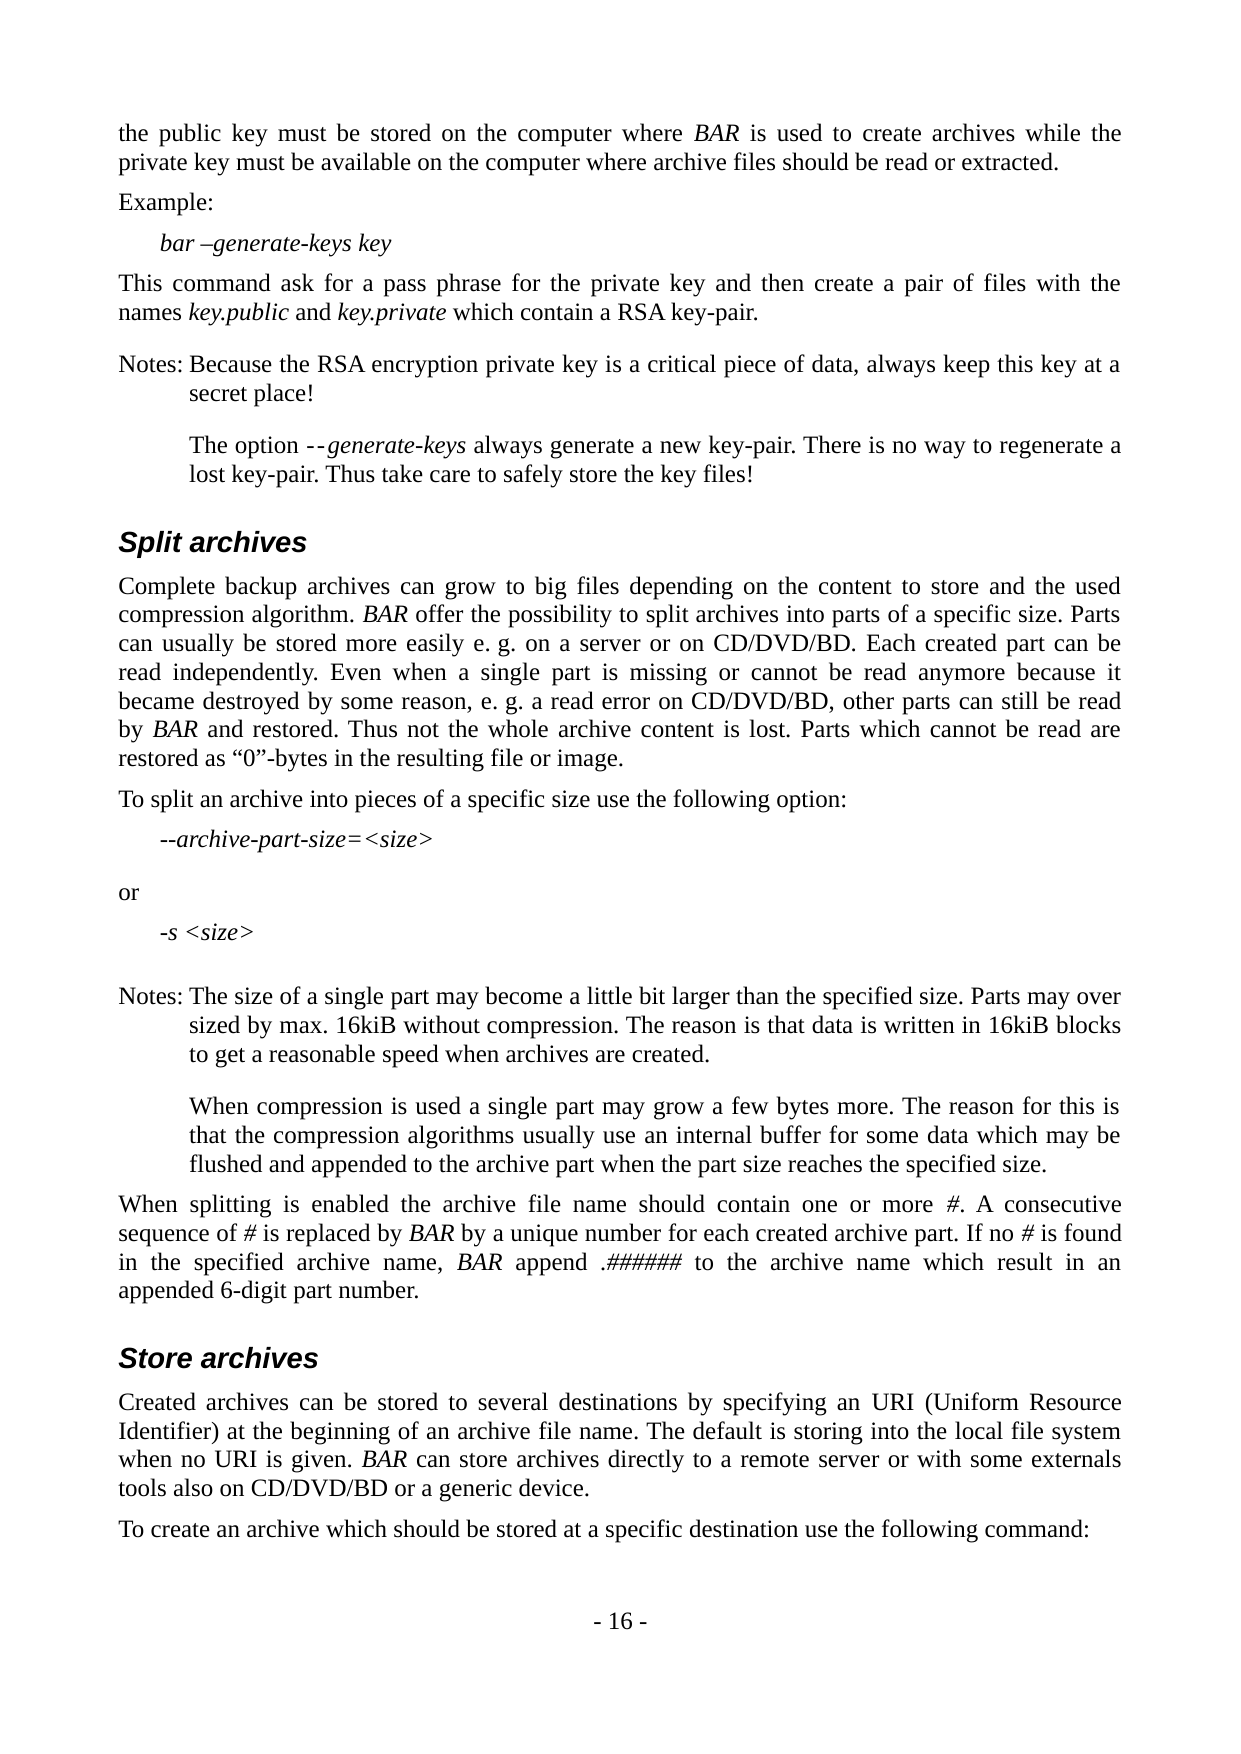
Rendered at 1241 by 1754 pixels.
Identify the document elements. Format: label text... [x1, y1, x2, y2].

text Example: [118, 187, 1122, 216]
text bar –generate-keys key [159, 228, 1122, 257]
text Notes: The size of a single part may become a little bit larger than the specified size. Parts may over sized by max. 16kiB without compression. The reason is that data is written in 16kiB blocks to get a reasonable speed when archives are created. [118, 981, 1122, 1068]
text This command ask for a pass phrase for the private key and then create a pair of files with the names key.public and key.private which contain a RSA key-pair. [118, 268, 1122, 326]
text the public key must be stored on the computer where BAR is used to create archives while the private key must be available on the computer where archive files should be read or extracted. [118, 118, 1122, 176]
subtitle Store archives [118, 1341, 1122, 1374]
text When compression is used a single part may grow a few bytes more. The reason for this is that the compression algorithms usually use an internal buffer for some data which may be flushed and appended to the archive part when the part size reaches the specified size. [118, 1091, 1122, 1177]
text --archive-part-size=<size> [159, 824, 1122, 853]
text When splitting is enabled the archive file name should contain one or more #. A consecutive sequence of # is replaced by BAR by a unique number for each created archive part. If no # is found in the specified archive name, BAR append .###### to the archive name which result in an appended 6-digit part number. [118, 1189, 1122, 1304]
text Notes: Because the RSA encryption private key is a critical piece of data, always keep this key at a secret place! [118, 349, 1122, 407]
subtitle Split archives [118, 525, 1122, 558]
text or [118, 877, 1122, 906]
text To create an archive which should be stored at a specific destination use the following command: [118, 1514, 1122, 1543]
text Created archives can be stored to several destinations by specifying an URI (Uniform Resource Identifier) at the beginning of an archive file name. The default is storing into the local file system when no URI is given. BAR can store archives directly to a remote server or with some externals tools also on CD/DVD/BD or a generic device. [118, 1387, 1122, 1502]
text Complete backup archives can grow to big files depending on the content to store and the used compression algorithm. BAR offer the possibility to split archives into parts of a specific size. Parts can usually be stored more easily e. g. on a server or on CD/DVD/BD. Each created part can be read independently. Even when a single part is missing or cannot be read anymore because it became destroyed by some reason, e. g. a read error on CD/DVD/BD, other parts can still be read by BAR and restored. Thus not the whole archive content is lost. Parts which cannot be read are restored as “0”-bytes in the resulting file or image. [118, 571, 1122, 772]
text -s <size> [159, 917, 1122, 946]
text To split an archive into pieces of a specific size use the following option: [118, 784, 1122, 813]
text The option ‑‑generate-keys always generate a new key-pair. There is no way to regenerate a lost key-pair. Thus take care to safely store the key files! [118, 431, 1122, 488]
